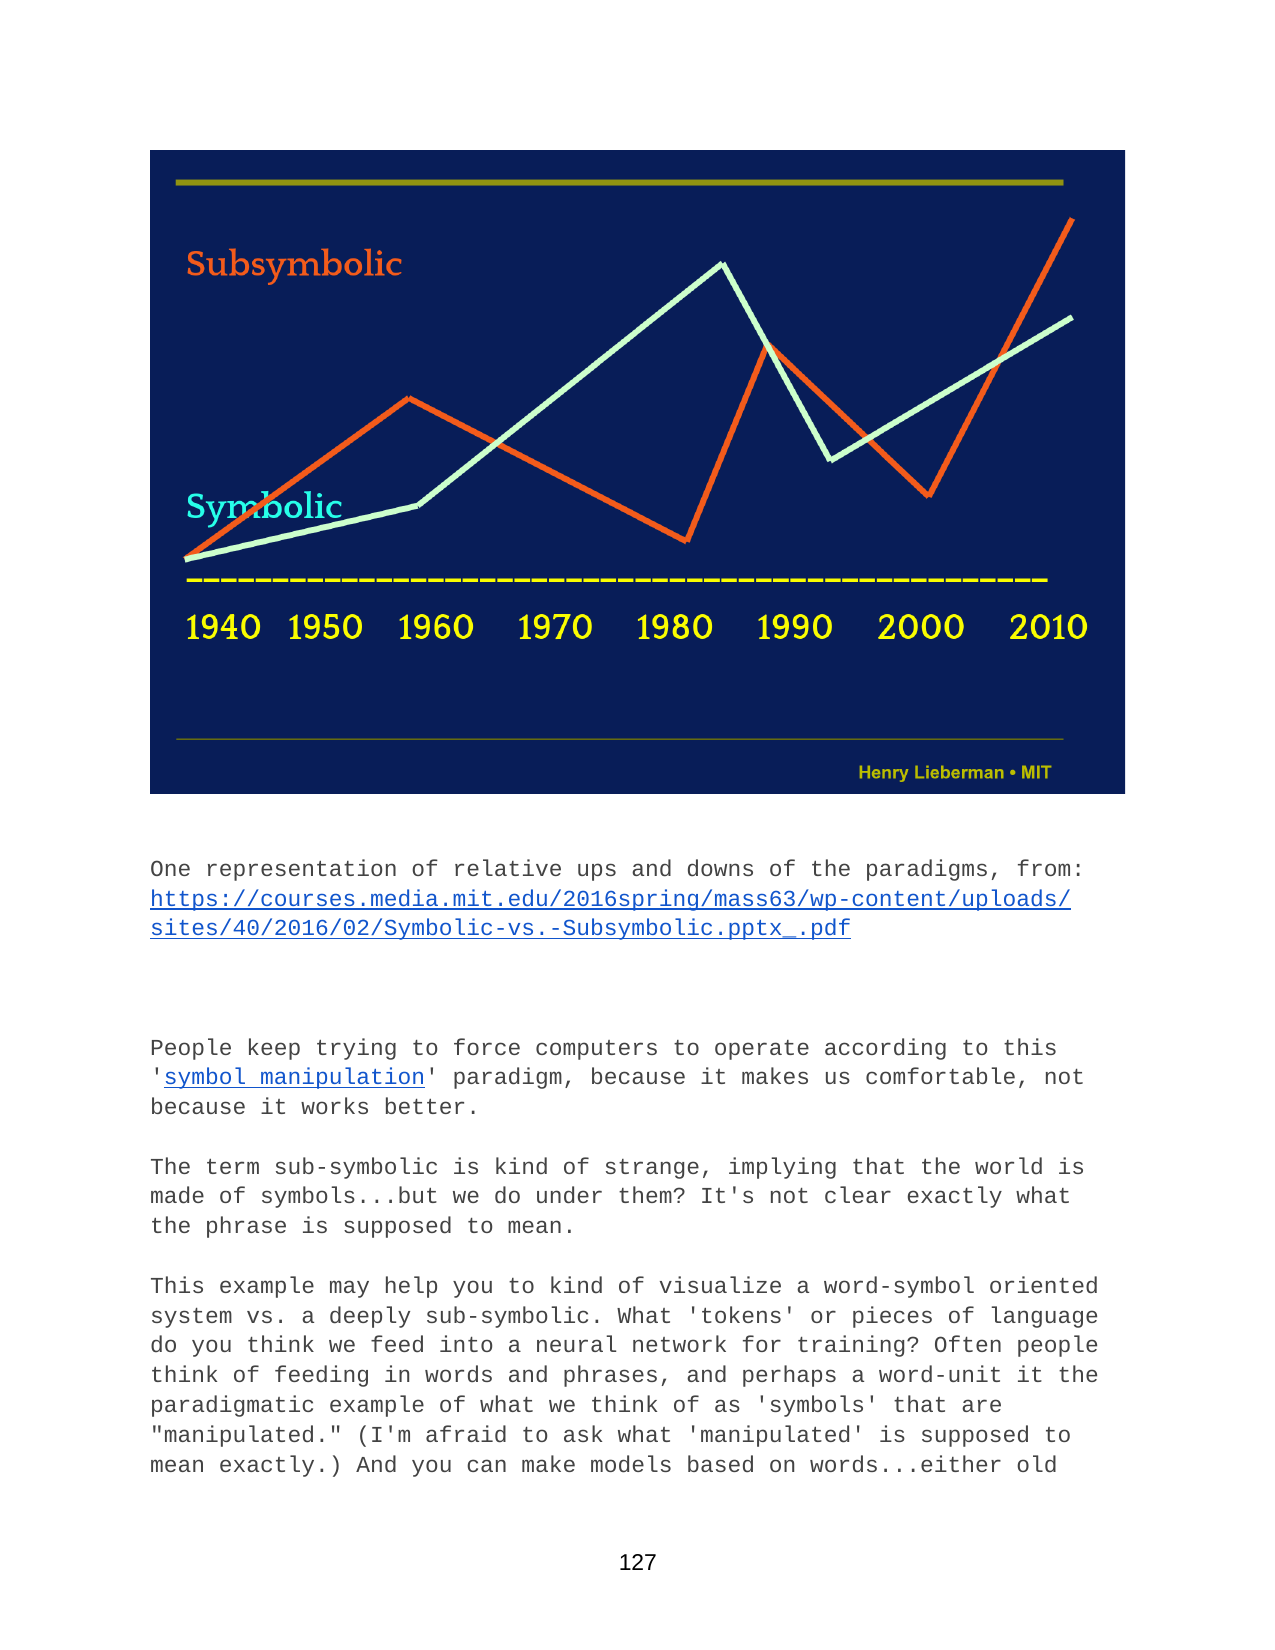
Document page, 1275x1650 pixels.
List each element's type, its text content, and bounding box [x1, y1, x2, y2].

picture [150, 150, 1125, 794]
text People keep trying to force computers to operate according to this 'symbol manipulation' paradigm, because it makes us comfortable, not because it works better. [150, 1036, 1125, 1121]
text The term sub-symbolic is kind of strange, implying that the world is made of symbols...but we do under them? It's not clear exactly what the phrase is supposed to mean. [150, 1155, 1125, 1241]
text This example may help you to kind of visualize a word-symbol oriented system vs. a deeply sub-symbolic. What 'tokens' or pieces of language do you think we feed into a neural network for training? Often people think of feeding in words and phrases, and perhaps a word-unit it the paradigmatic example of what we think of as 'symbols' that are "manipulated." (I'm afraid to ask what 'manipulated' is supposed to mean exactly.) And you can make models based on words...either old [150, 1274, 1125, 1479]
text One representation of relative ups and downs of the paradigms, from: https://courses.media.mit.edu/2016spring/mass63/wp-content/uploads/sites/40/2016/02/Symbolic-vs.-Subsymbolic.pptx_.pdf [150, 857, 1125, 943]
